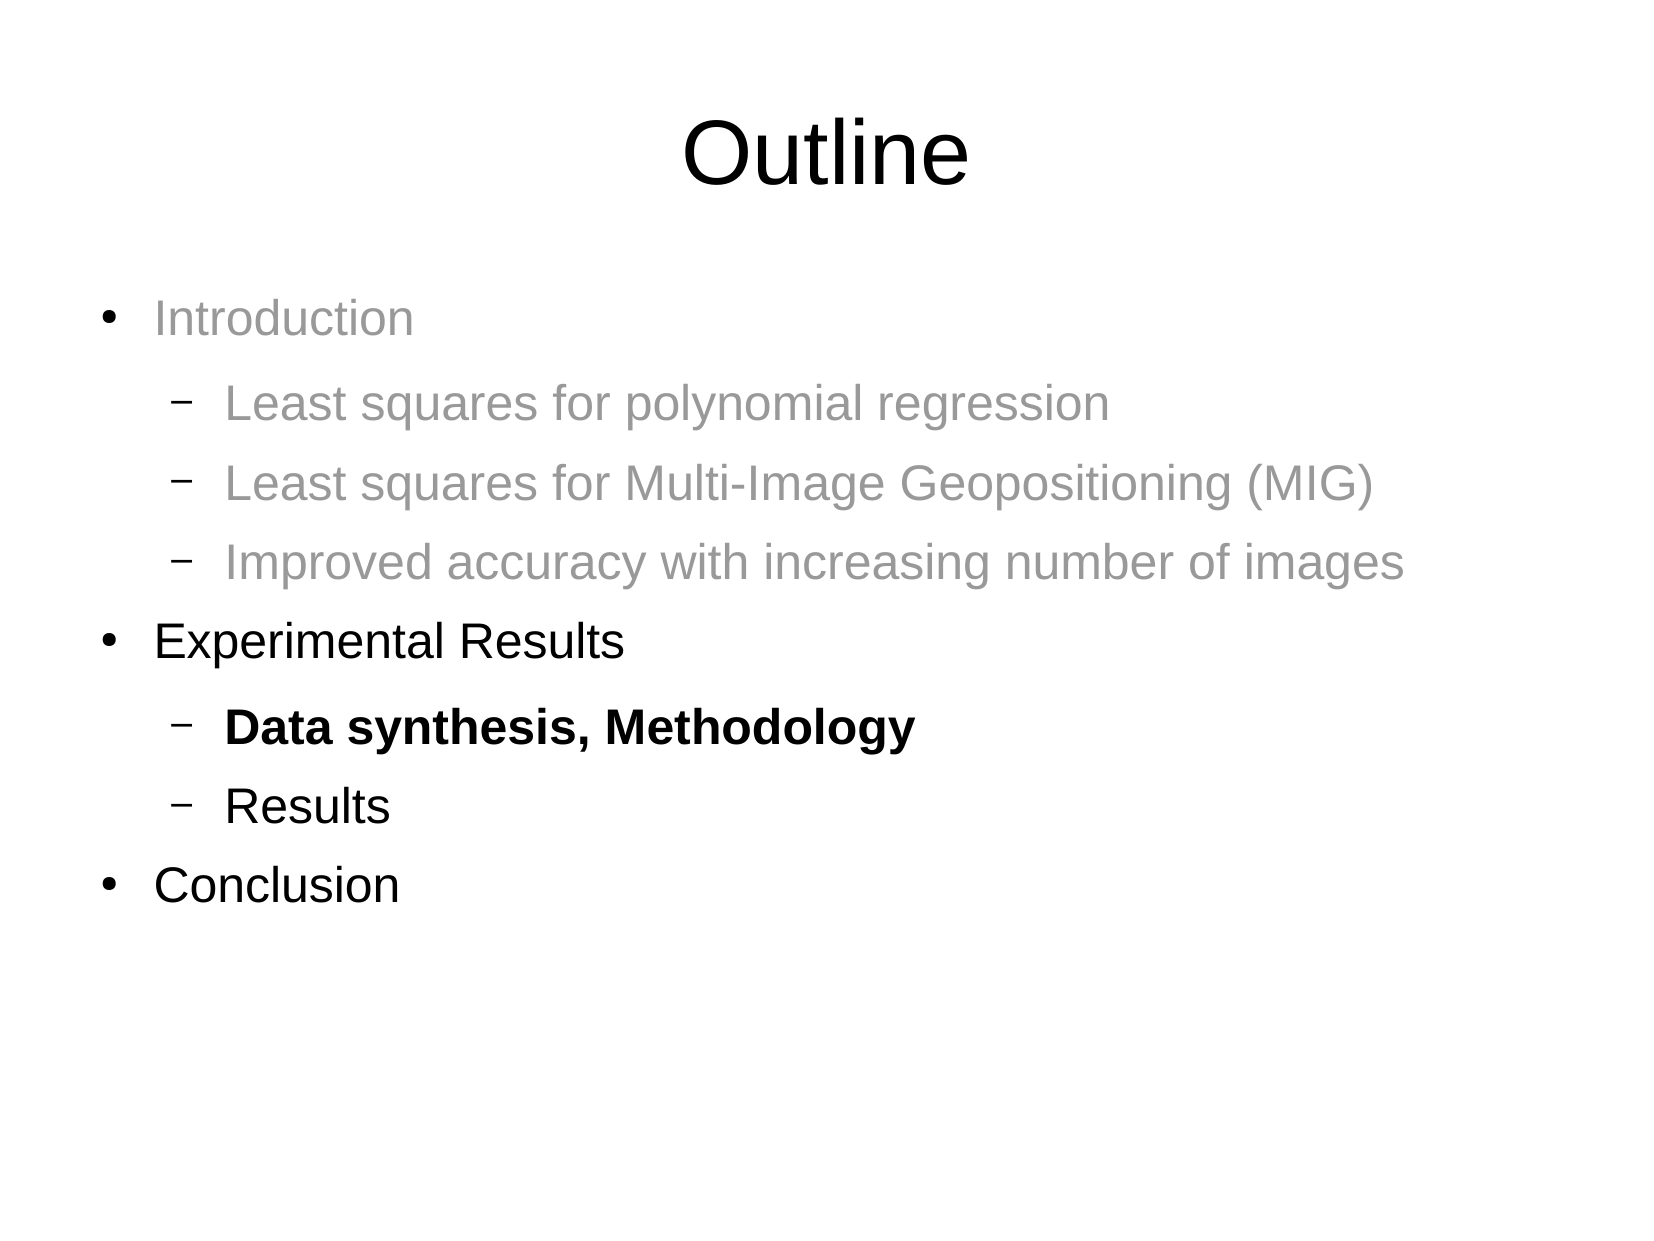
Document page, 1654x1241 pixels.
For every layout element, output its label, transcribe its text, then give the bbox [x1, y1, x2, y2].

title Outline [82, 49, 1571, 257]
list Introduction Least squares for polynomial regression Least squares for Multi-Image Geopositioning (MIG) Improved accuracy with increasing number of images Experimental Results Data synthesis, Methodology Results Conclusion [82, 290, 1571, 1010]
